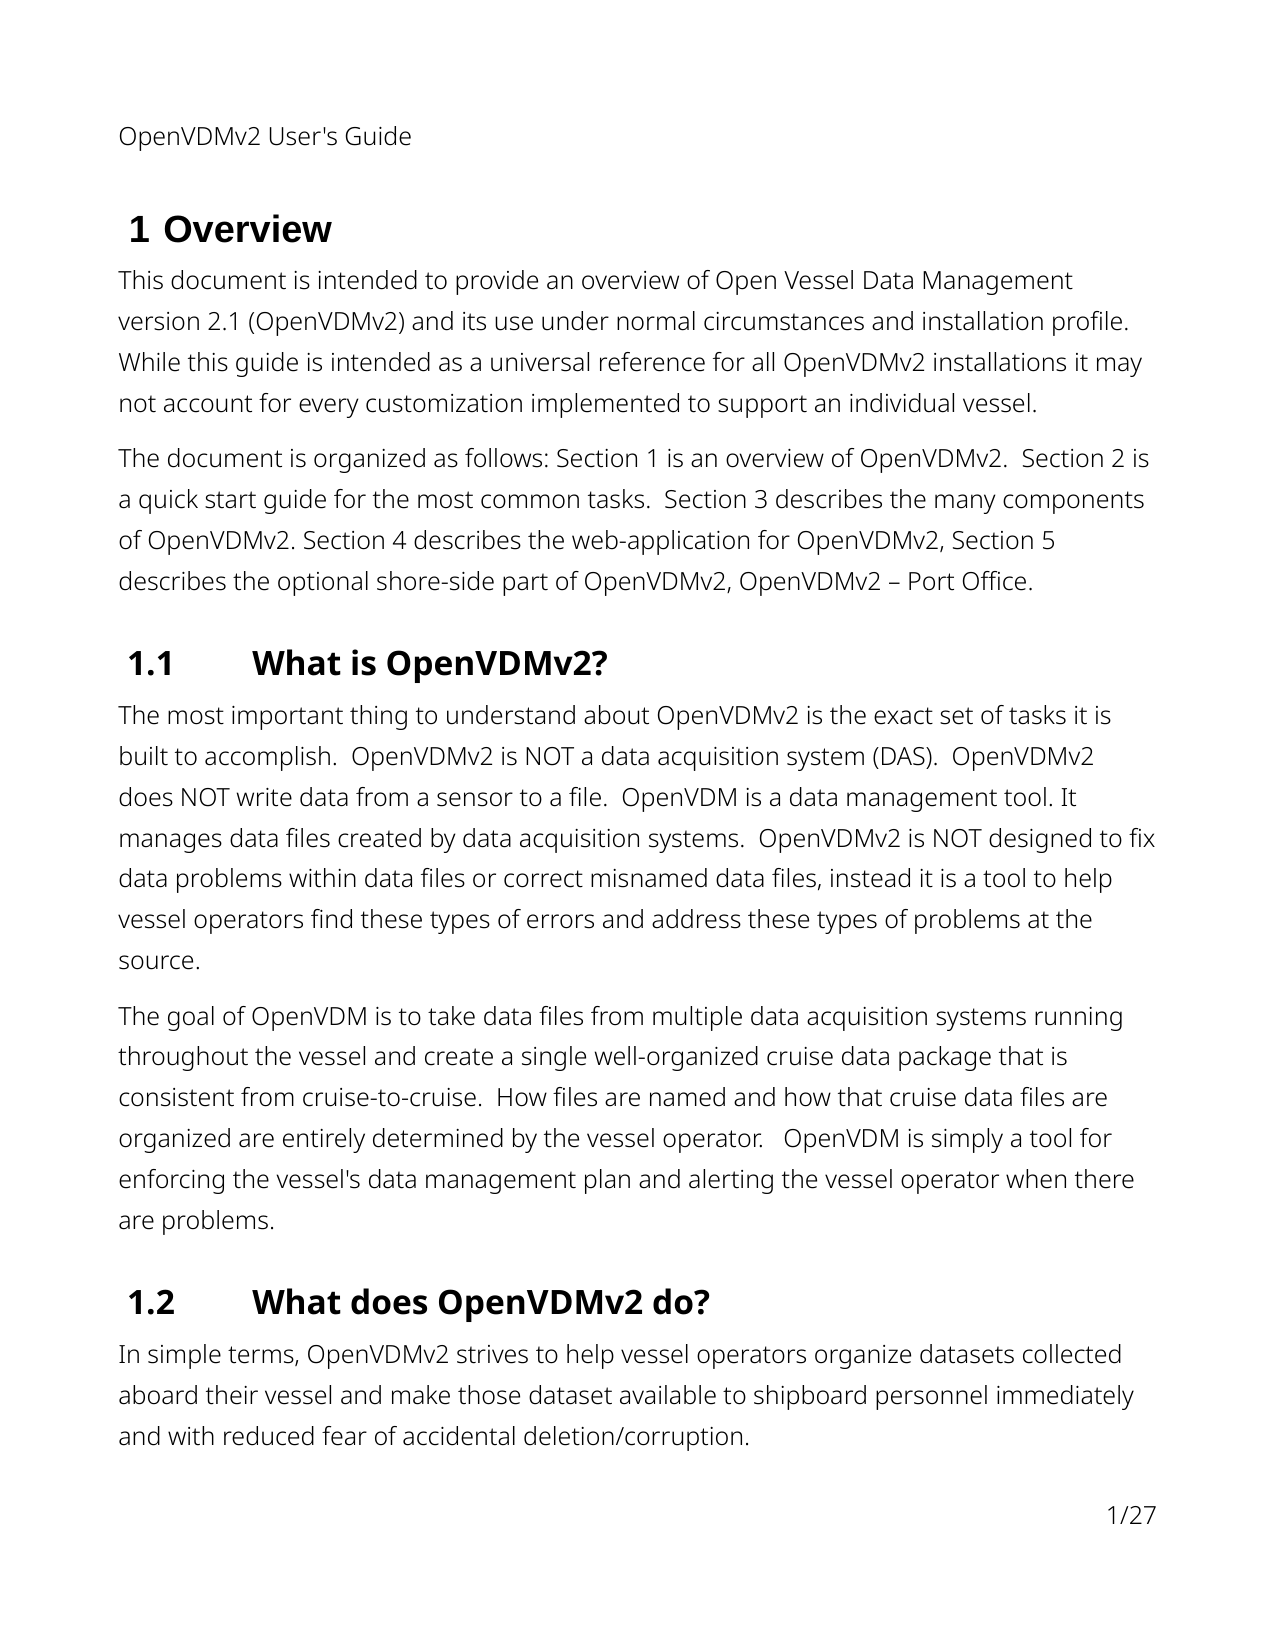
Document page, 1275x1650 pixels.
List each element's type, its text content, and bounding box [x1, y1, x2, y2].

text The goal of OpenVDM is to take data files from multiple data acquisition systems running throughout the vessel and create a single well-organized cruise data package that is consistent from cruise-to-cruise. How files are named and how that cruise data files are organized are entirely determined by the vessel operator. OpenVDM is simply a tool for enforcing the vessel's data management plan and alerting the vessel operator when there are problems. [118, 998, 1157, 1236]
subtitle What does OpenVDMv2 do? [118, 1278, 1157, 1324]
text In simple terms, OpenVDMv2 strives to help vessel operators organize datasets collected aboard their vessel and make those dataset available to shipboard personnel immediately and with reduced fear of accidental deletion/corruption. [118, 1337, 1157, 1452]
subtitle What is OpenVDMv2? [118, 639, 1157, 685]
text This document is intended to provide an overview of Open Vessel Data Management version 2.1 (OpenVDMv2) and its use under normal circumstances and installation profile. While this guide is intended as a universal reference for all OpenVDMv2 installations it may not account for every customization implemented to support an individual vessel. [118, 263, 1157, 419]
text The document is organized as follows: Section 1 is an overview of OpenVDMv2. Section 2 is a quick start guide for the most common tasks. Section 3 describes the many components of OpenVDMv2. Section 4 describes the web-application for OpenVDMv2, Section 5 describes the optional shore-side part of OpenVDMv2, OpenVDMv2 – Port Office. [118, 441, 1157, 597]
text The most important thing to understand about OpenVDMv2 is the exact set of tasks it is built to accomplish. OpenVDMv2 is NOT a data acquisition system (DAS). OpenVDMv2 does NOT write data from a sensor to a file. OpenVDM is a data management tool. It manages data files created by data acquisition systems. OpenVDMv2 is NOT designed to fix data problems within data files or correct misnamed data files, instead it is a tool to help vessel operators find these types of errors and address these types of problems at the source. [118, 698, 1157, 977]
subtitle Overview [118, 207, 1157, 250]
